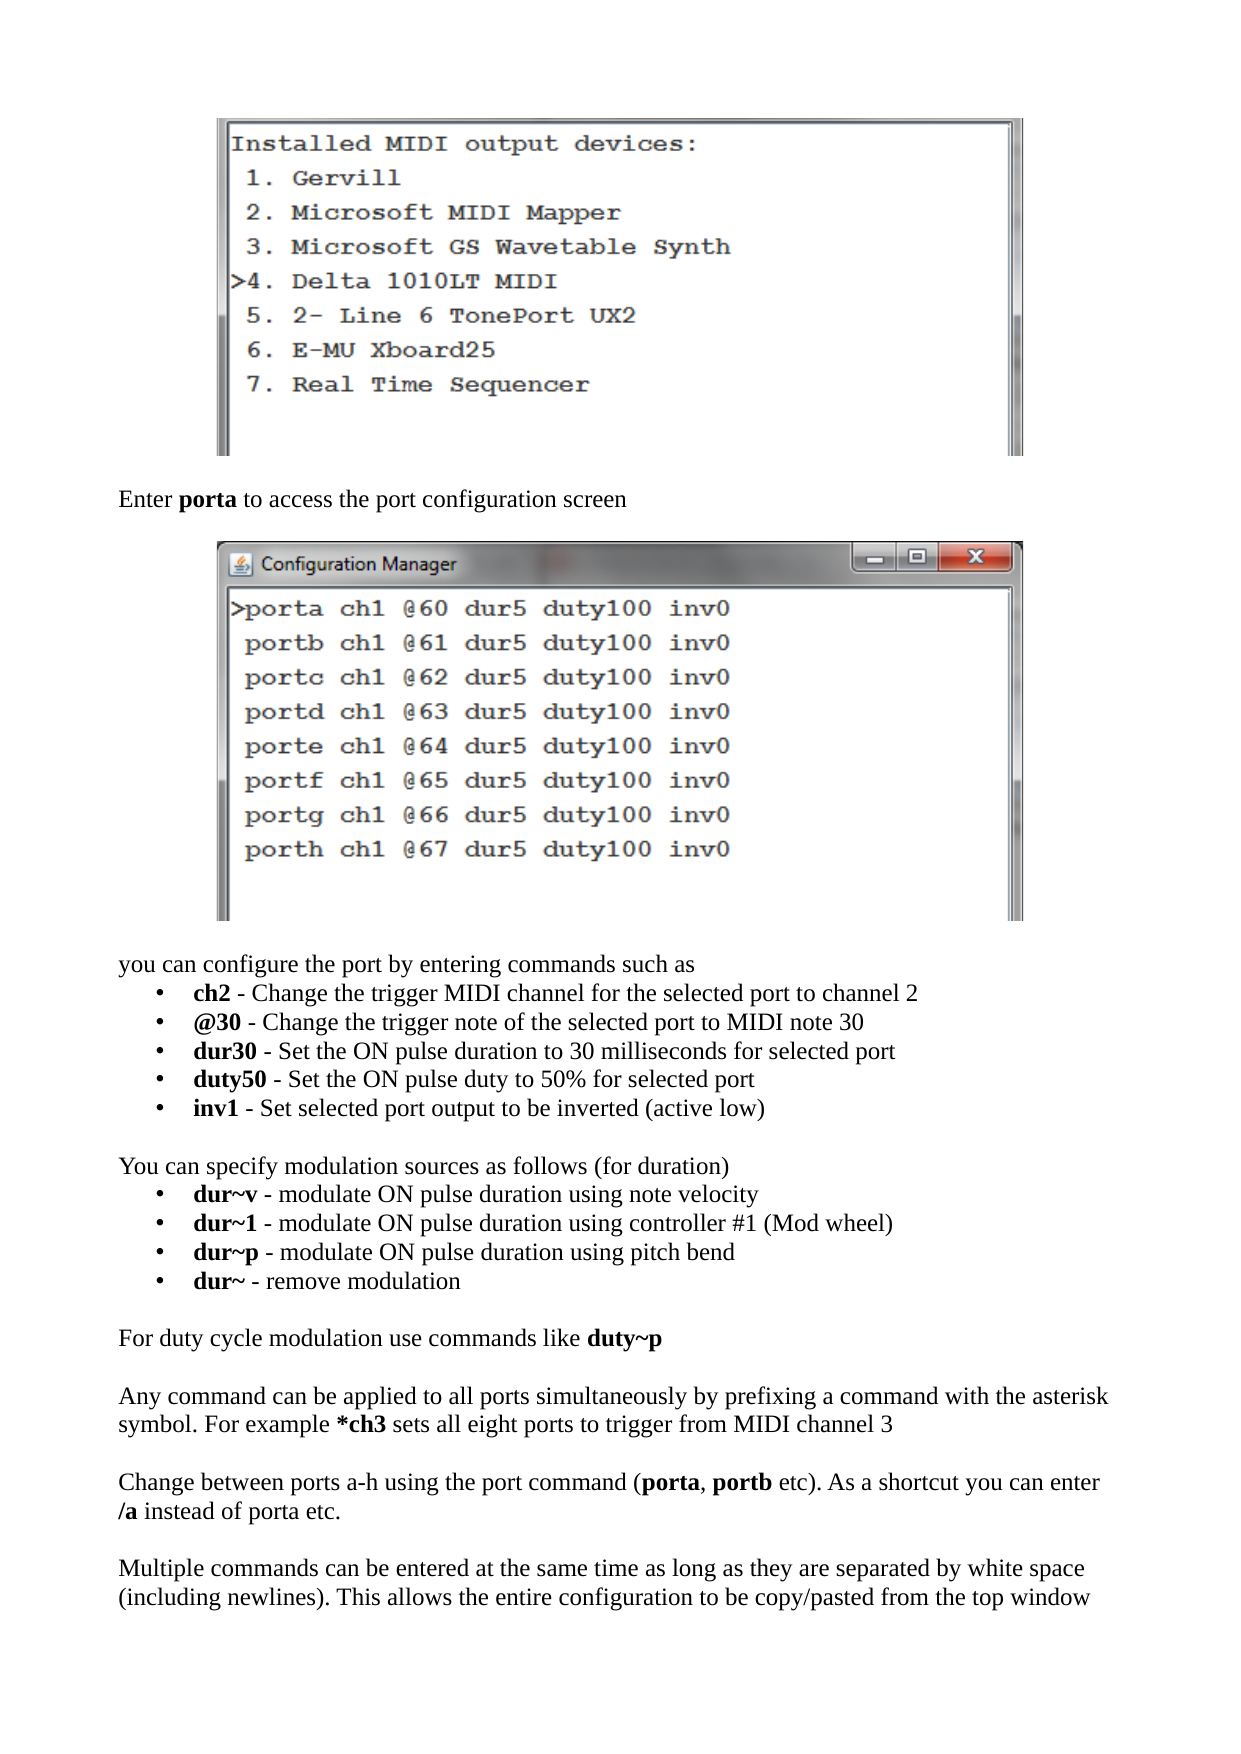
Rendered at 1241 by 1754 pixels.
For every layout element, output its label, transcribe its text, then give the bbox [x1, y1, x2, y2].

list dur~v - modulate ON pulse duration using note velocity [156, 1179, 1122, 1208]
list dur~ - remove modulation [156, 1266, 1122, 1294]
list dur~p - modulate ON pulse duration using pitch bend [156, 1237, 1122, 1266]
text you can configure the port by entering commands such as [118, 949, 1122, 978]
text You can specify modulation sources as follows (for duration) [118, 1151, 1122, 1179]
list dur~1 - modulate ON pulse duration using controller #1 (Mod wheel) [156, 1208, 1122, 1237]
picture [216, 541, 1024, 921]
text For duty cycle modulation use commands like duty~p [118, 1323, 1122, 1352]
list @30 - Change the trigger note of the selected port to MIDI note 30 [156, 1007, 1122, 1036]
list duty50 - Set the ON pulse duty to 50% for selected port [156, 1064, 1122, 1093]
list ch2 - Change the trigger MIDI channel for the selected port to channel 2 [156, 978, 1122, 1007]
text Multiple commands can be entered at the same time as long as they are separated by white space (including newlines). This allows the entire configuration to be copy/pasted from the top window [118, 1553, 1122, 1611]
text Change between ports a-h using the port command (porta, portb etc). As a shortcut you can enter /a instead of porta etc. [118, 1467, 1122, 1524]
text Enter porta to access the port configuration screen [118, 484, 1122, 513]
list inv1 - Set selected port output to be inverted (active low) [156, 1093, 1122, 1122]
list dur30 - Set the ON pulse duration to 30 milliseconds for selected port [156, 1036, 1122, 1064]
text Any command can be applied to all ports simultaneously by prefixing a command with the asterisk symbol. For example *ch3 sets all eight ports to trigger from MIDI channel 3 [118, 1381, 1122, 1438]
picture [216, 118, 1024, 456]
